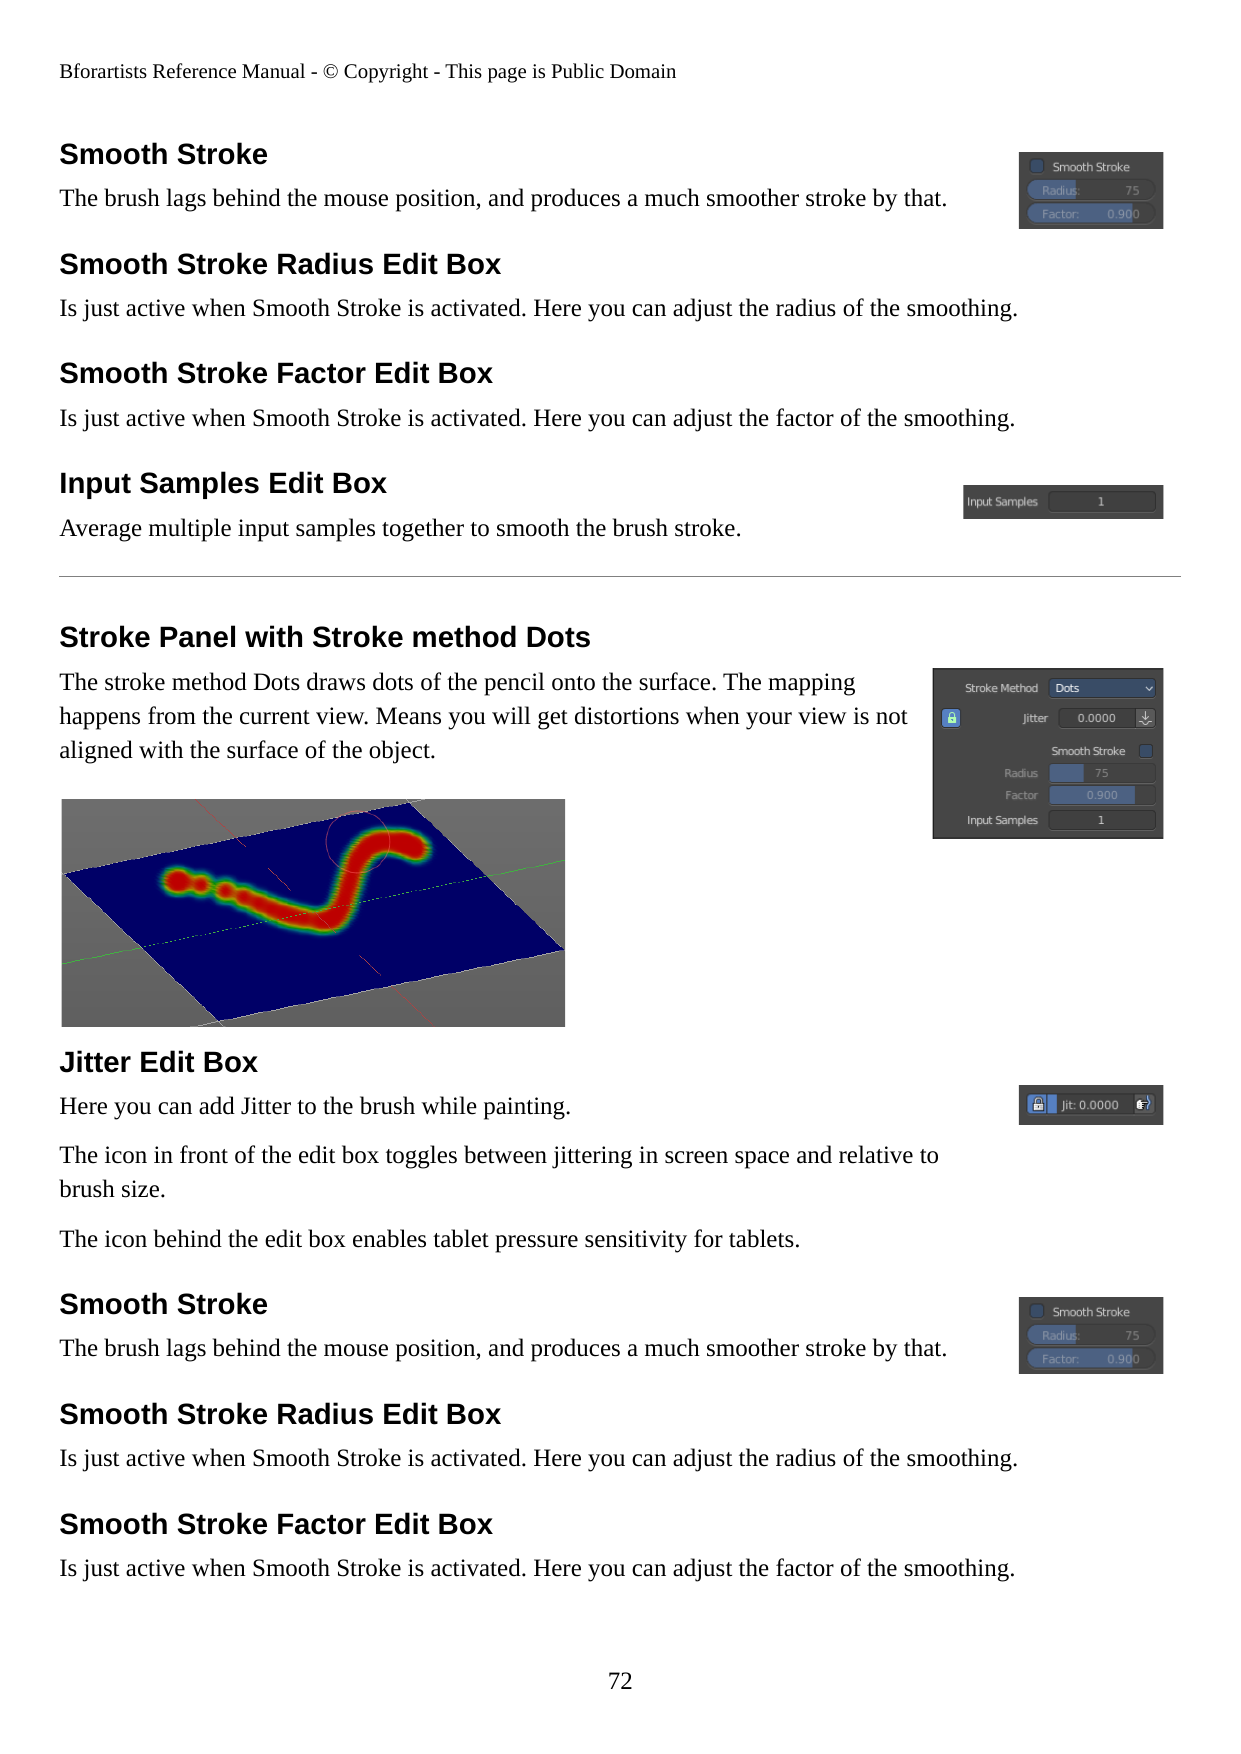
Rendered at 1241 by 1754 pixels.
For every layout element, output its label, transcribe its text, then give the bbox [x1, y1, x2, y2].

subtitle Stroke Panel with Stroke method Dots [59, 620, 1181, 654]
text The brush lags behind the mouse position, and produces a much smoother stroke by that. [59, 183, 1018, 212]
picture [963, 485, 1164, 519]
subtitle Smooth Stroke [59, 1287, 1181, 1321]
subtitle Smooth Stroke Radius Edit Box [59, 247, 1181, 280]
picture [1018, 1085, 1164, 1125]
subtitle Smooth Stroke Factor Edit Box [59, 356, 1181, 390]
text The brush lags behind the mouse position, and produces a much smoother stroke by that. [59, 1333, 1018, 1362]
text Is just active when Smooth Stroke is activated. Here you can adjust the factor of the smoothing. [59, 1553, 1181, 1582]
subtitle Jitter Edit Box [59, 1027, 1181, 1078]
text The icon behind the edit box enables tablet pressure sensitivity for tablets. [59, 1224, 1181, 1252]
text The icon in front of the edit box toggles between jittering in screen space and relative to brush size. [59, 1140, 1181, 1203]
text Average multiple input samples together to smooth the brush stroke. [59, 513, 1181, 541]
subtitle Smooth Stroke Radius Edit Box [59, 1397, 1181, 1431]
text Here you can add Jitter to the brush while painting. [59, 1091, 1018, 1120]
subtitle Input Samples Edit Box [59, 466, 1181, 500]
text Is just active when Smooth Stroke is activated. Here you can adjust the radius of the smoothing. [59, 293, 1181, 322]
subtitle Smooth Stroke [59, 137, 1181, 170]
picture [1018, 152, 1164, 229]
text The stroke method Dots draws dots of the pencil onto the surface. The mapping happens from the current view. Means you will get distortions when your view is not aligned with the surface of the object. [59, 667, 1181, 764]
picture [1018, 1297, 1164, 1374]
text Is just active when Smooth Stroke is activated. Here you can adjust the factor of the smoothing. [59, 403, 1181, 431]
text Is just active when Smooth Stroke is activated. Here you can adjust the radius of the smoothing. [59, 1443, 1181, 1472]
picture [932, 668, 1164, 839]
subtitle Smooth Stroke Factor Edit Box [59, 1507, 1181, 1541]
picture [61, 799, 566, 1027]
